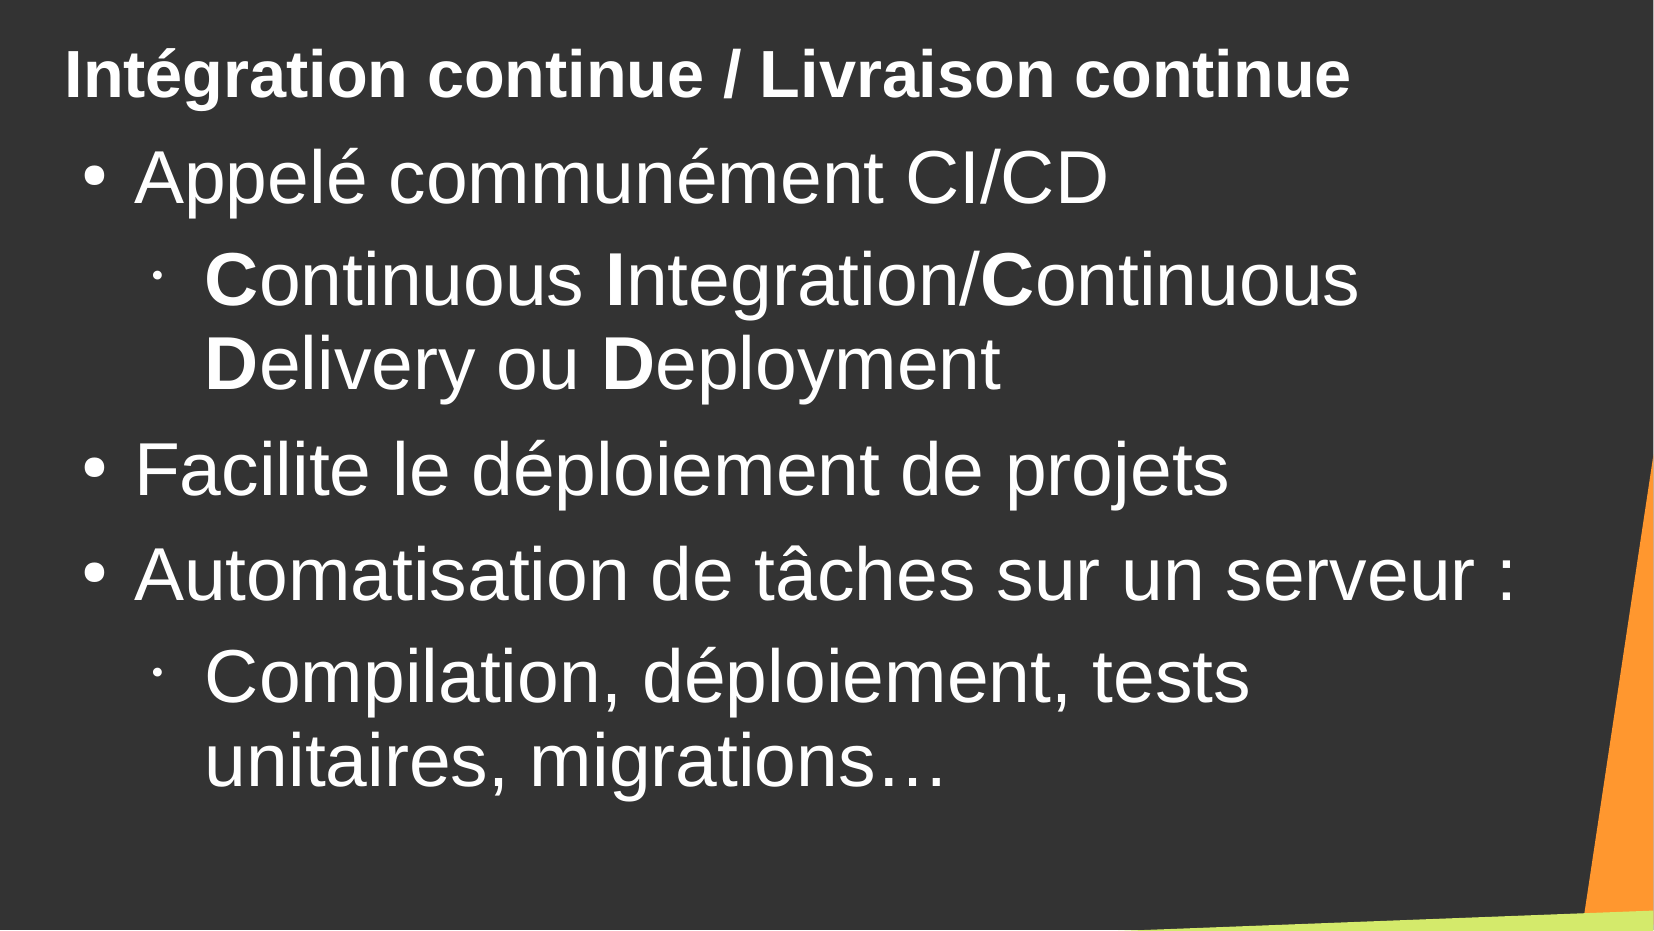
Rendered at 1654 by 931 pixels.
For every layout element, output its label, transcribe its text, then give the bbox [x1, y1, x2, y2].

title Intégration continue / Livraison continue [64, 37, 1388, 115]
text_box [1118, 450, 1654, 931]
list Appelé communément CI/CD Continuous Integration/Continuous Delivery ou Deployment Facilite le déploiement de projets Automatisation de tâches sur un serveur : Compilation, déploiement, tests unitaires, migrations… [63, 135, 1542, 851]
